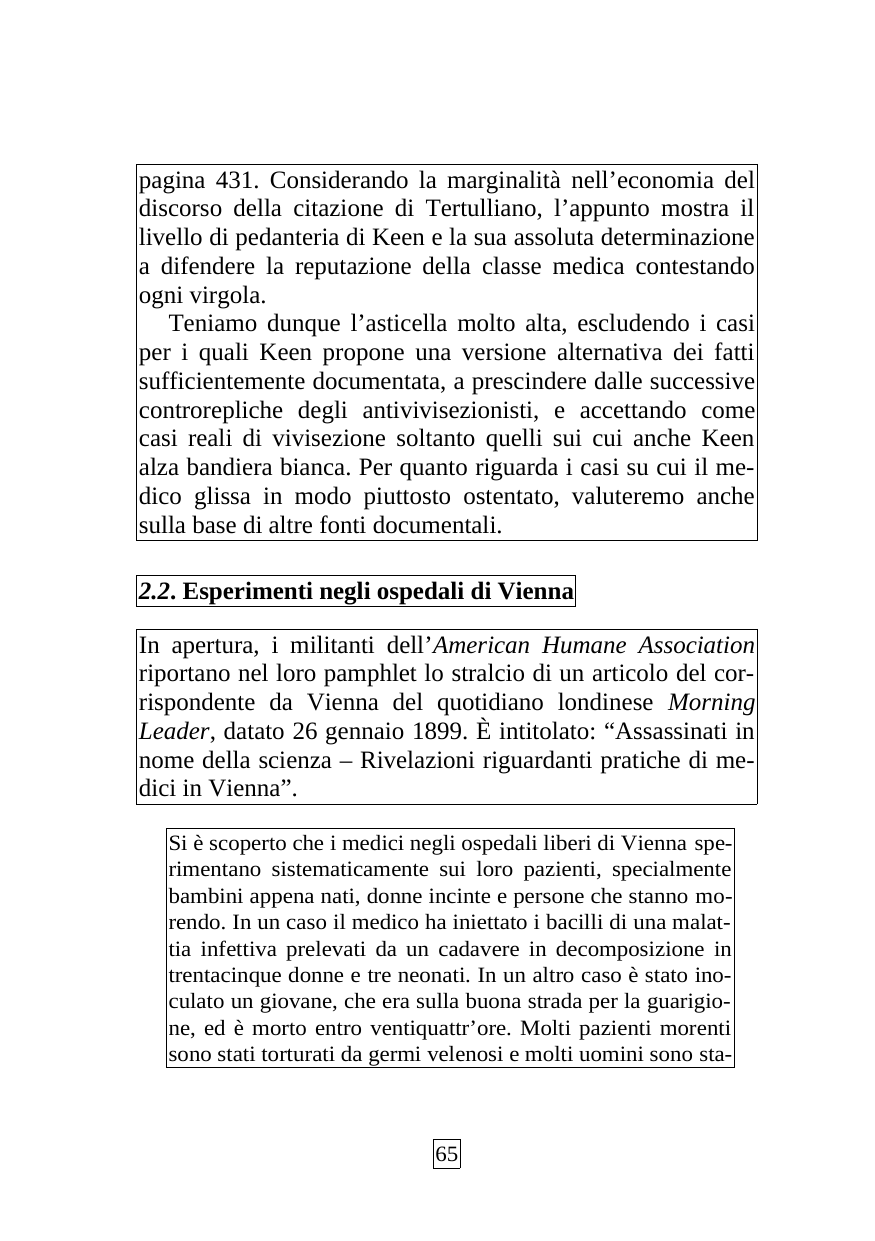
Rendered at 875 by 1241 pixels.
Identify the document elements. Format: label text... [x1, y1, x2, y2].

text Teniamo dunque l’asticella molto alta, escludendo i casi per i quali Keen propone una versione alternativa dei fatti sufficientemente documentata, a prescindere dalle successive controrepliche degli antivivisezionisti, e accettando come casi reali di vivisezione soltanto quelli sui cui anche Keen alza bandiera bianca. Per quanto riguarda i casi su cui il me- dico glissa in modo piuttosto ostentato, valuteremo anche sulla base di altre fonti documentali. [139, 308, 755, 538]
text 65 [435, 1141, 460, 1166]
text 2.2. Esperimenti negli ospedali di Vienna [139, 576, 574, 604]
text Si è scoperto che i medici negli ospedali liberi di Vienna spe- rimentano sistematicamente sui loro pazienti, specialmente bambini appena nati, donne incinte e persone che stanno mo- rendo. In un caso il medico ha iniettato i bacilli di una malat- tia infettiva prelevati da un cadavere in decomposizione in trentacinque donne e tre neonati. In un altro caso è stato ino- culato un giovane, che era sulla buona strada per la guarigio- ne, ed è morto entro ventiquattr’ore. Molti pazienti morenti sono stati torturati da germi velenosi e molti uomini sono sta- [168, 830, 732, 1067]
text pagina 431. Considerando la marginalità nell’economia del discorso della citazione di Tertulliano, l’appunto mostra il livello di pedanteria di Keen e la sua assoluta determinazione a difendere la reputazione della classe medica contestando ogni virgola. [139, 165, 755, 308]
text In apertura, i militanti dell’American Humane Association riportano nel loro pamphlet lo stralcio di un articolo del cor- rispondente da Vienna del quotidiano londinese Morning Leader, datato 26 gennaio 1899. È intitolato: “Assassinati in nome della scienza – Rivelazioni riguardanti pratiche di me- dici in Vienna”. [139, 630, 755, 802]
